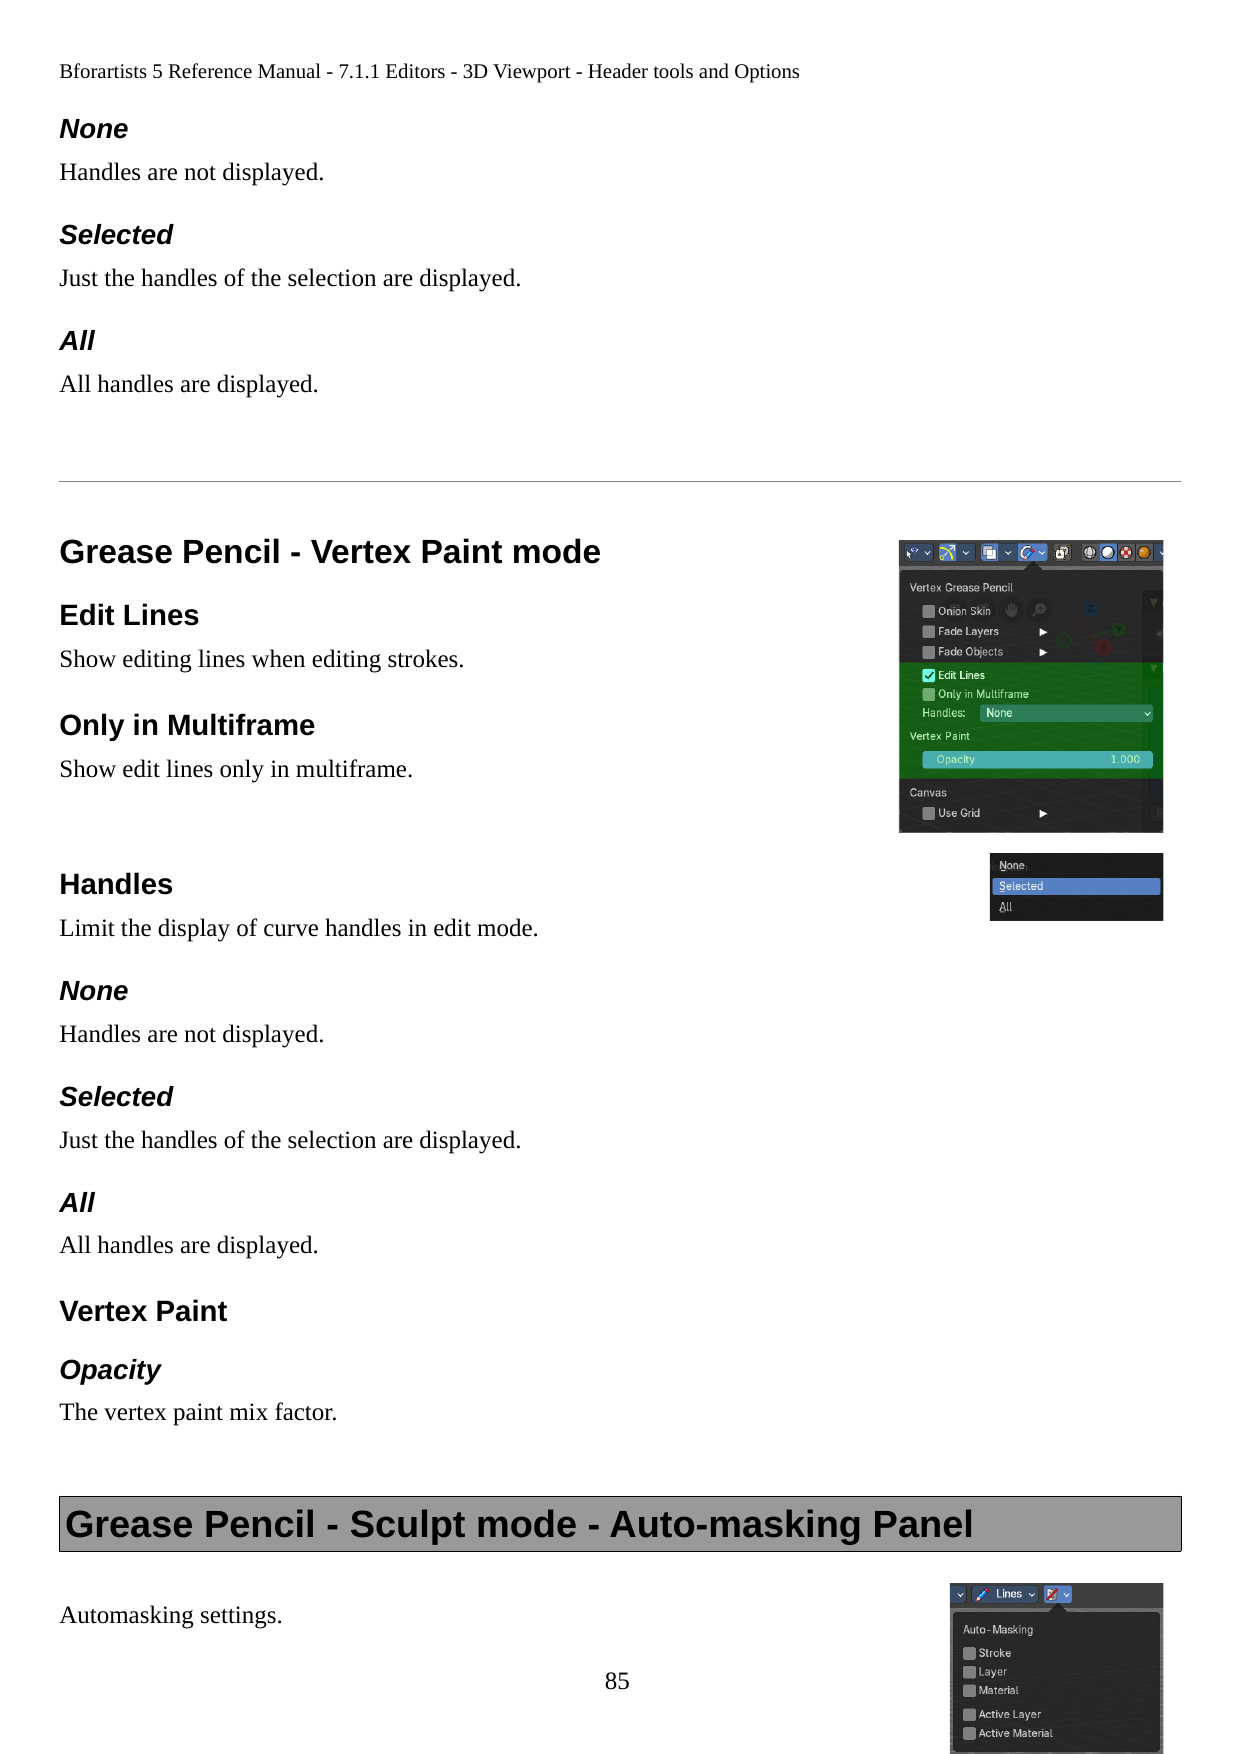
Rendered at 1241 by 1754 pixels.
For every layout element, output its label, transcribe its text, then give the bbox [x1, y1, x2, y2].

text Show editing lines when editing strokes. [59, 644, 898, 673]
subtitle Edit Lines [59, 598, 898, 631]
subtitle Only in Multiframe [59, 708, 898, 741]
picture [898, 540, 1164, 833]
subtitle Selected [59, 1080, 1181, 1112]
subtitle Selected [59, 218, 1181, 250]
subtitle [1164, 867, 1181, 900]
text Just the handles of the selection are displayed. [59, 263, 1181, 292]
text Automasking settings. [59, 1600, 949, 1629]
picture [989, 853, 1164, 921]
text [1164, 1600, 1181, 1629]
subtitle [1164, 708, 1181, 741]
text All handles are displayed. [59, 369, 1181, 398]
subtitle None [59, 113, 1181, 144]
picture [949, 1583, 1164, 1754]
text All handles are displayed. [59, 1231, 1181, 1259]
subtitle Vertex Paint [59, 1294, 1181, 1328]
text Handles are not displayed. [59, 157, 1181, 186]
text Show edit lines only in multiframe. [59, 754, 898, 783]
text Limit the display of curve handles in edit mode. [59, 913, 1181, 942]
subtitle Handles [59, 867, 989, 900]
subtitle [1164, 598, 1181, 631]
table_header Grease Pencil - Sculpt mode - Auto-masking Panel [60, 1497, 1181, 1551]
subtitle All [59, 1186, 1181, 1218]
subtitle Opacity [59, 1353, 1181, 1385]
text The vertex paint mix factor. [59, 1397, 1181, 1426]
text Just the handles of the selection are displayed. [59, 1125, 1181, 1153]
subtitle All [59, 324, 1181, 356]
subtitle Grease Pencil - Vertex Paint mode [59, 532, 1181, 571]
text Handles are not displayed. [59, 1019, 1181, 1047]
subtitle None [59, 974, 1181, 1006]
